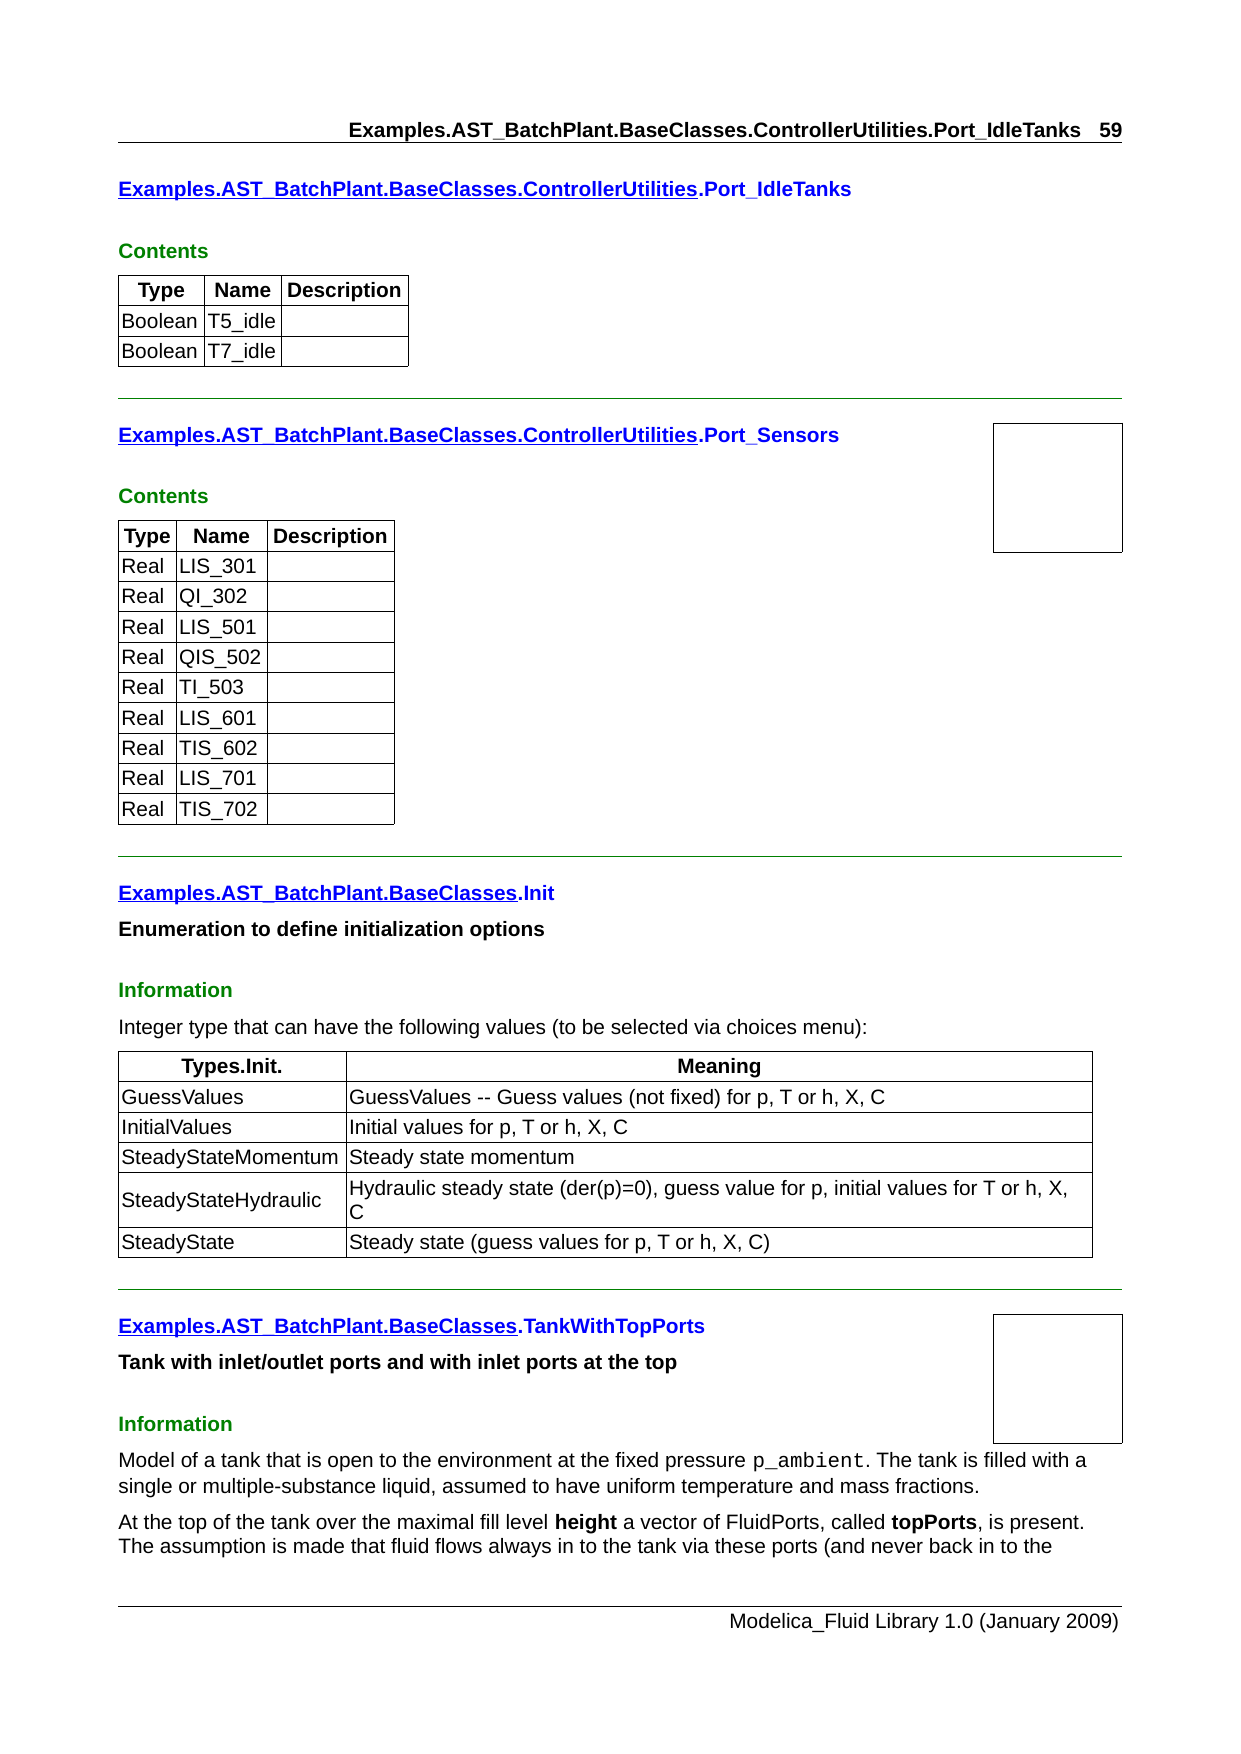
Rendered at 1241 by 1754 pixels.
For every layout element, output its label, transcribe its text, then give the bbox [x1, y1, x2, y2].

table_header Name [205, 276, 281, 305]
subtitle [994, 484, 1122, 508]
table_cell Boolean [119, 306, 204, 336]
table_cell [282, 306, 408, 336]
table_header Type [119, 276, 204, 305]
table_cell Initial values for p, T or h, X, C [347, 1113, 1092, 1142]
text [994, 1350, 1122, 1374]
text At the top of the tank over the maximal fill level height a vector of FluidPorts, called topPorts, is present. The assumption is made that fluid flows always in to the tank via these ports (and never back in to the [118, 1510, 1122, 1558]
table_cell Real [119, 734, 176, 763]
subtitle [994, 1315, 1122, 1338]
table_cell LIS_701 [177, 764, 267, 793]
table_cell T7_idle [205, 337, 281, 366]
text Integer type that can have the following values (to be selected via choices menu): [118, 1014, 1122, 1038]
table_cell SteadyState [119, 1228, 346, 1257]
table_cell [268, 794, 394, 823]
table_cell [268, 734, 394, 763]
subtitle [994, 1411, 1122, 1435]
table_cell Hydraulic steady state (der(p)=0), guess value for p, initial values for T or h, X, C [347, 1173, 1092, 1227]
table_cell Real [119, 643, 176, 672]
subtitle Contents [118, 238, 1122, 262]
table_cell InitialValues [119, 1113, 346, 1142]
table_cell LIS_601 [177, 703, 267, 733]
table_header Description [268, 521, 394, 551]
table_cell LIS_301 [177, 552, 267, 581]
subtitle Examples.AST_BatchPlant.BaseClasses.ControllerUtilities.Port_IdleTanks [118, 177, 1122, 201]
table_cell SteadyStateHydraulic [119, 1173, 346, 1227]
subtitle Examples.AST_BatchPlant.BaseClasses.TankWithTopPorts [118, 1314, 993, 1338]
subtitle Examples.AST_BatchPlant.BaseClasses.Init [118, 880, 1122, 904]
table_header Types.Init. [119, 1052, 346, 1081]
subtitle Examples.AST_BatchPlant.BaseClasses.ControllerUtilities.Port_Sensors [118, 423, 993, 447]
table_cell Steady state momentum [347, 1143, 1092, 1172]
table_cell Boolean [119, 337, 204, 366]
table_header Type [119, 521, 176, 551]
table_cell TIS_702 [177, 794, 267, 823]
subtitle [994, 424, 1122, 447]
table_header Meaning [347, 1052, 1092, 1081]
table_cell QIS_502 [177, 643, 267, 672]
table_cell [268, 764, 394, 793]
table_header Description [282, 276, 408, 305]
table_cell TI_503 [177, 673, 267, 702]
subtitle Information [118, 1411, 993, 1435]
table_cell Real [119, 582, 176, 611]
subtitle Information [118, 978, 1122, 1002]
table_cell [282, 337, 408, 366]
table_cell Real [119, 703, 176, 733]
table_cell Real [119, 794, 176, 823]
table_cell SteadyStateMomentum [119, 1143, 346, 1172]
subtitle Contents [118, 484, 993, 508]
table_cell [268, 643, 394, 672]
text Model of a tank that is open to the environment at the fixed pressure p_ambient. The tank is filled with a single or multiple-substance liquid, assumed to have uniform temperature and mass fractions. [118, 1448, 1122, 1498]
table_cell Steady state (guess values for p, T or h, X, C) [347, 1228, 1092, 1257]
table_cell LIS_501 [177, 612, 267, 642]
table_cell [268, 582, 394, 611]
table_cell QI_302 [177, 582, 267, 611]
table_cell GuessValues [119, 1082, 346, 1112]
table_cell Real [119, 764, 176, 793]
table_cell GuessValues -- Guess values (not fixed) for p, T or h, X, C [347, 1082, 1092, 1112]
table_cell [268, 703, 394, 733]
table_cell T5_idle [205, 306, 281, 336]
table_cell Real [119, 552, 176, 581]
table_cell [268, 673, 394, 702]
table_cell Real [119, 612, 176, 642]
table_header Name [177, 521, 267, 551]
table_cell Real [119, 673, 176, 702]
table_cell [268, 612, 394, 642]
text Tank with inlet/outlet ports and with inlet ports at the top [118, 1350, 993, 1374]
text Enumeration to define initialization options [118, 917, 1122, 941]
table_cell [268, 552, 394, 581]
table_cell TIS_602 [177, 734, 267, 763]
